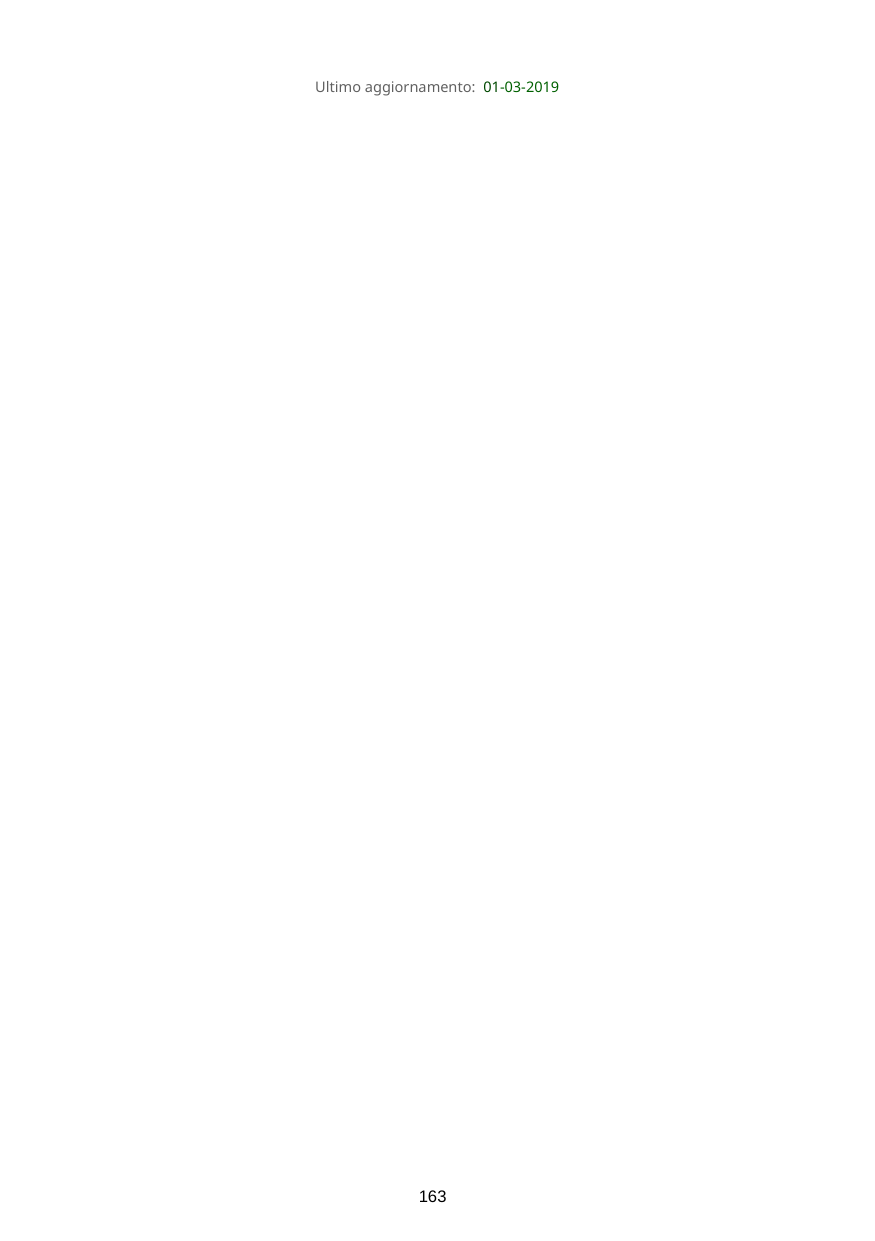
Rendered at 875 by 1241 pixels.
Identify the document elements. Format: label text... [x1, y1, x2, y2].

text Ultimo aggiornamento: 01-03-2019 [29, 77, 844, 97]
